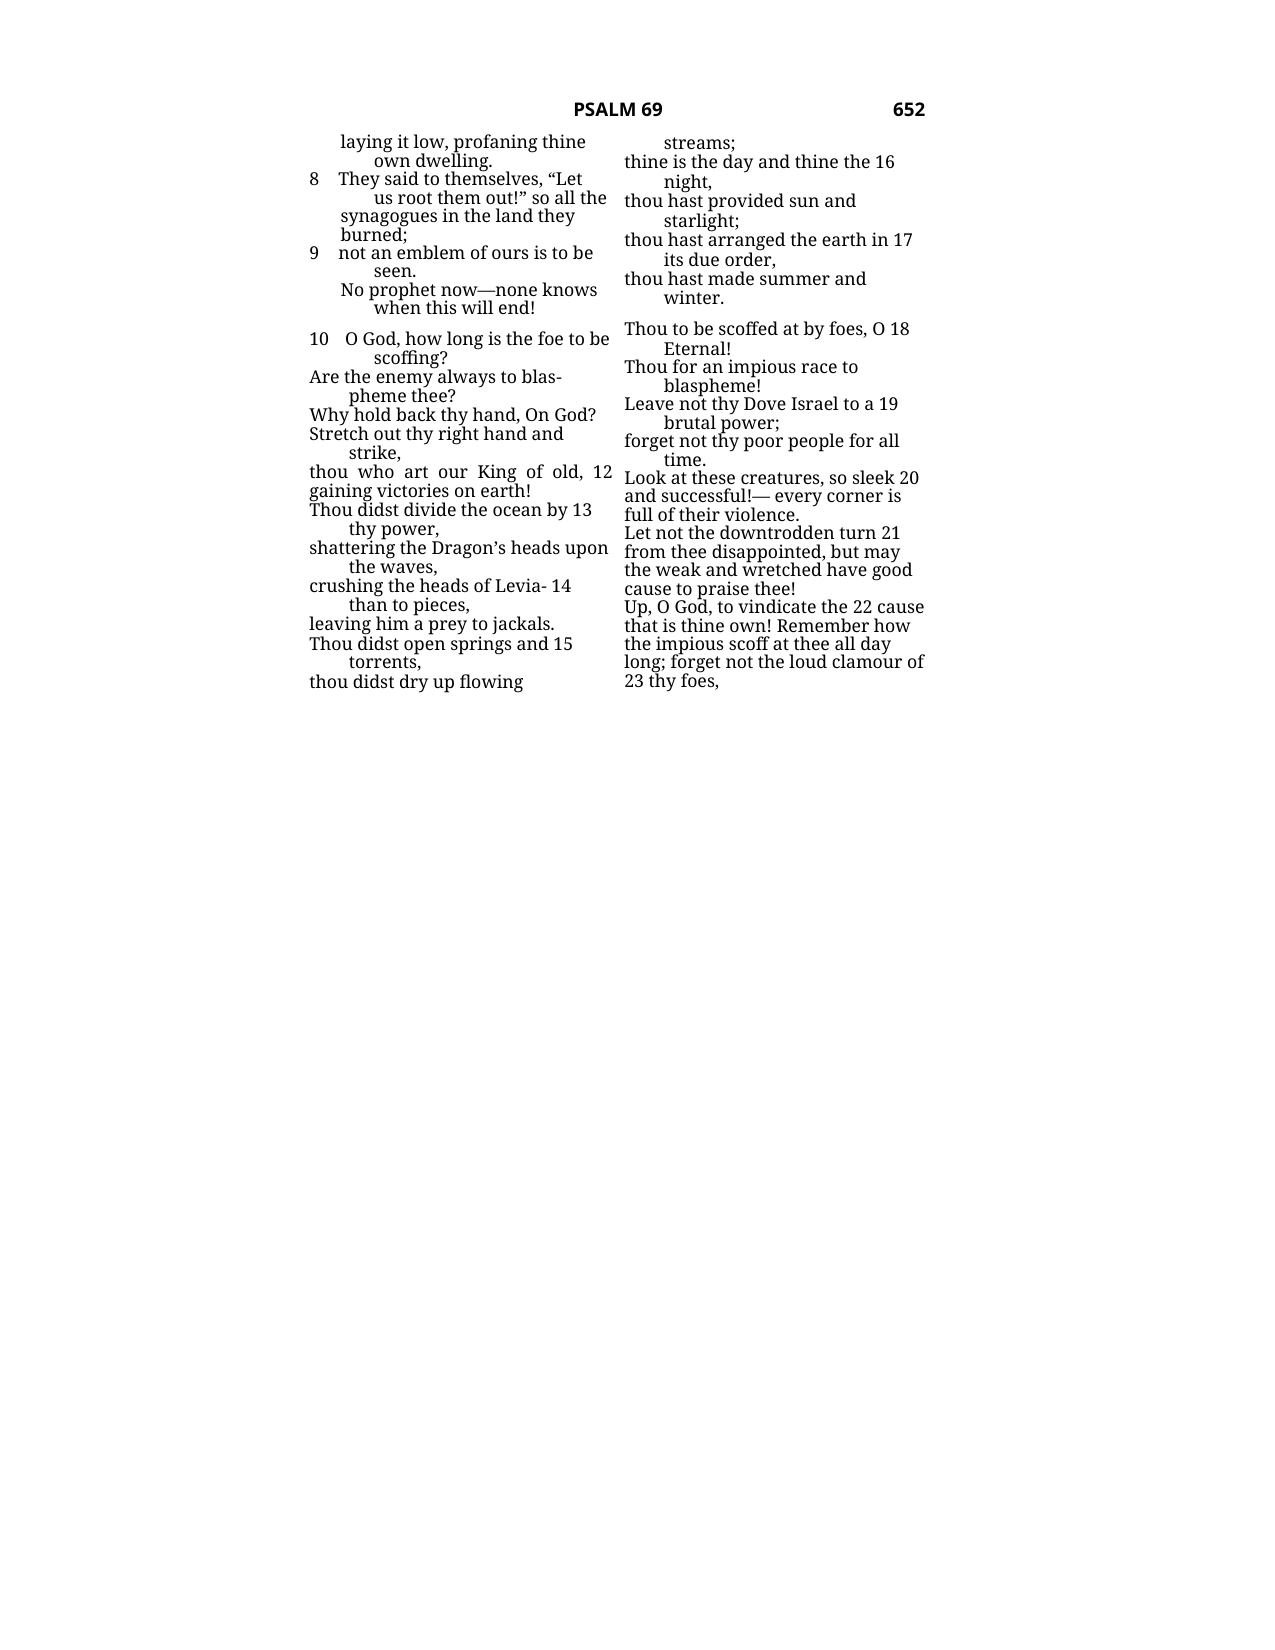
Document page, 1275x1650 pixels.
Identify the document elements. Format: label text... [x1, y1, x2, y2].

text Thou for an impious race to blaspheme! [624, 359, 929, 396]
text Leave not thy Dove Israel to a 19 brutal power; [624, 396, 929, 433]
list laying it low, profaning thine [309, 134, 613, 152]
list They said to themselves, “Let [309, 171, 613, 189]
text No prophet now—none knows when this will end! [340, 282, 613, 318]
text thou who art our King of old, 12 gaining victories on earth! [309, 463, 613, 501]
text Thou to be scoffed at by foes, O 18 Eternal! [624, 320, 929, 359]
text crushing the heads of Levia- 14 than to pieces, [309, 577, 613, 616]
text own dwelling. [340, 152, 613, 171]
text leaving him a prey to jackals. [309, 616, 613, 635]
text Thou didst divide the ocean by 13 thy power, [309, 501, 613, 539]
text forget not thy poor people for all time. [624, 433, 929, 470]
text thou hast made summer and winter. [624, 270, 929, 308]
text seen. [340, 263, 613, 282]
text thou hast arranged the earth in 17 its due order, [624, 231, 929, 270]
text Let not the downtrodden turn 21 from thee disappointed, but may the weak and wretched have good cause to praise thee! [624, 525, 929, 599]
list not an emblem of ours is to be [309, 245, 613, 263]
text Look at these creatures, so sleek 20 and successful!— every corner is full of their vio­lence. [624, 470, 929, 525]
text Are the enemy always to blas­pheme thee? [309, 368, 613, 406]
text thou hast provided sun and starlight; [624, 192, 929, 231]
text us root them out!” so all the synagogues in the land they burned; [340, 189, 613, 245]
text Stretch out thy right hand and strike, [309, 425, 613, 463]
text Thou didst open springs and 15 torrents, [309, 635, 613, 673]
text thou didst dry up flowing [309, 673, 613, 692]
text shattering the Dragon’s heads upon the waves, [309, 539, 613, 577]
text thine is the day and thine the 16 night, [624, 153, 929, 192]
text Why hold back thy hand, On God? [309, 406, 613, 425]
list O God, how long is the foe to be scoffing? [309, 331, 613, 368]
text streams; [664, 134, 929, 153]
text Up, O God, to vindicate the 22 cause that is thine own! Remember how the impious scoff at thee all day long; forget not the loud clamour of 23 thy foes, [624, 599, 929, 691]
